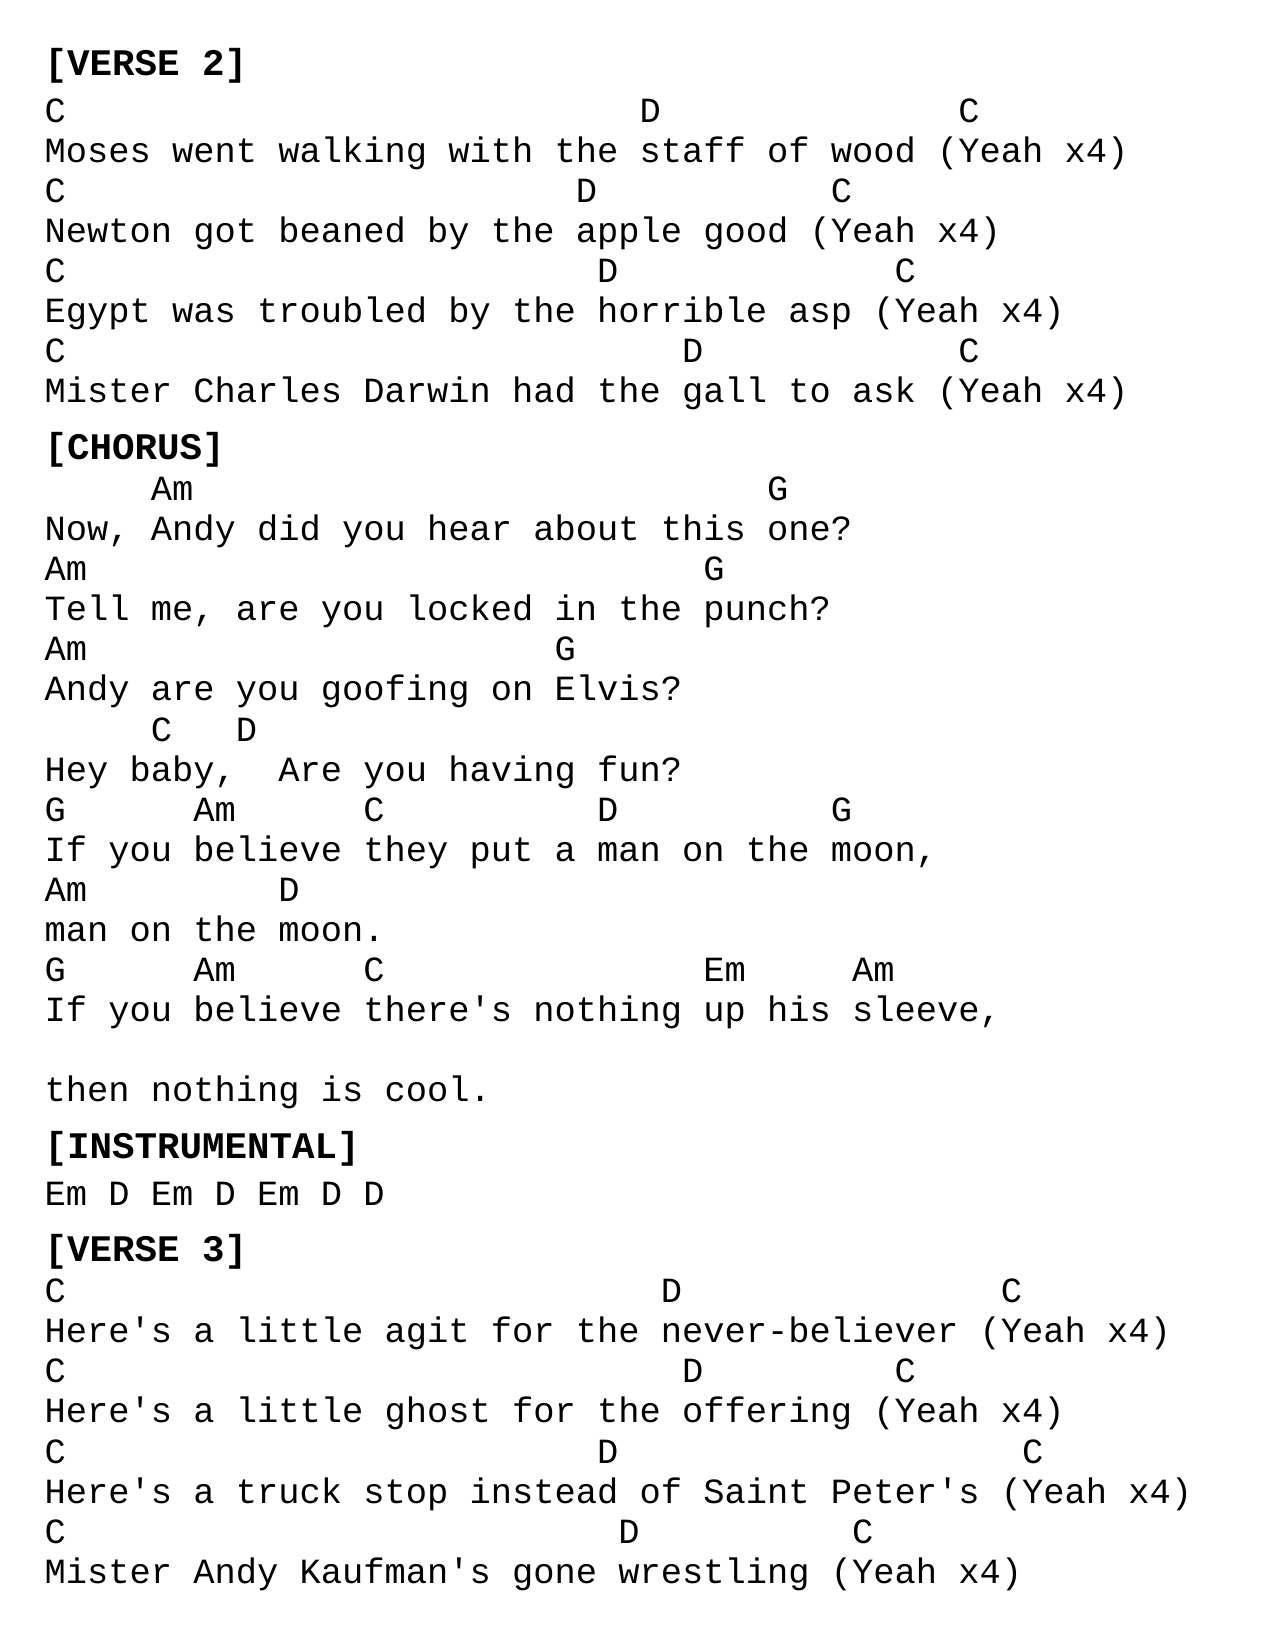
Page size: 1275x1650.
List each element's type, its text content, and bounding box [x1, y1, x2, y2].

text Egypt was troubled by the horrible asp (Yeah x4) [44, 293, 1231, 333]
text C D C [44, 253, 1231, 293]
text man on the moon. [44, 912, 1231, 952]
text G Am C D G [44, 792, 1231, 832]
text If you believe there's nothing up his sleeve, [44, 992, 1231, 1032]
text Am G [44, 631, 1231, 671]
subtitle [CHORUS] [44, 428, 1231, 471]
text Mister Andy Kaufman's gone wrestling (Yeah x4) [44, 1554, 1231, 1594]
text Andy are you goofing on Elvis? [44, 671, 1231, 711]
text G Am C Em Am [44, 952, 1231, 992]
text C D C [44, 93, 1231, 133]
text C D C [44, 1273, 1231, 1313]
text Newton got beaned by the apple good (Yeah x4) [44, 213, 1231, 253]
text Em D Em D Em D D [44, 1176, 1231, 1216]
text C D C [44, 333, 1231, 373]
text Tell me, are you locked in the punch? [44, 591, 1231, 631]
text Here's a little ghost for the offering (Yeah x4) [44, 1393, 1231, 1433]
text If you believe they put a man on the moon, [44, 832, 1231, 872]
text Hey baby, Are you having fun? [44, 752, 1231, 792]
text Here's a truck stop instead of Saint Peter's (Yeah x4) [44, 1474, 1231, 1514]
text C D C [44, 1353, 1231, 1393]
text Am D [44, 872, 1231, 912]
subtitle [VERSE 2] [44, 44, 1231, 87]
text Here's a little agit for the never-believer (Yeah x4) [44, 1313, 1231, 1353]
text Moses went walking with the staff of wood (Yeah x4) [44, 133, 1231, 173]
text then nothing is cool. [44, 1072, 1231, 1112]
text C D [44, 711, 1231, 752]
text C D C [44, 1514, 1231, 1554]
subtitle [VERSE 3] [44, 1231, 1231, 1273]
text C D C [44, 1433, 1231, 1474]
text Mister Charles Darwin had the gall to ask (Yeah x4) [44, 373, 1231, 413]
text Am G [44, 551, 1231, 591]
subtitle [INSTRUMENTAL] [44, 1127, 1231, 1170]
text Am G [44, 471, 1231, 511]
text Now, Andy did you hear about this one? [44, 511, 1231, 551]
text C D C [44, 173, 1231, 213]
